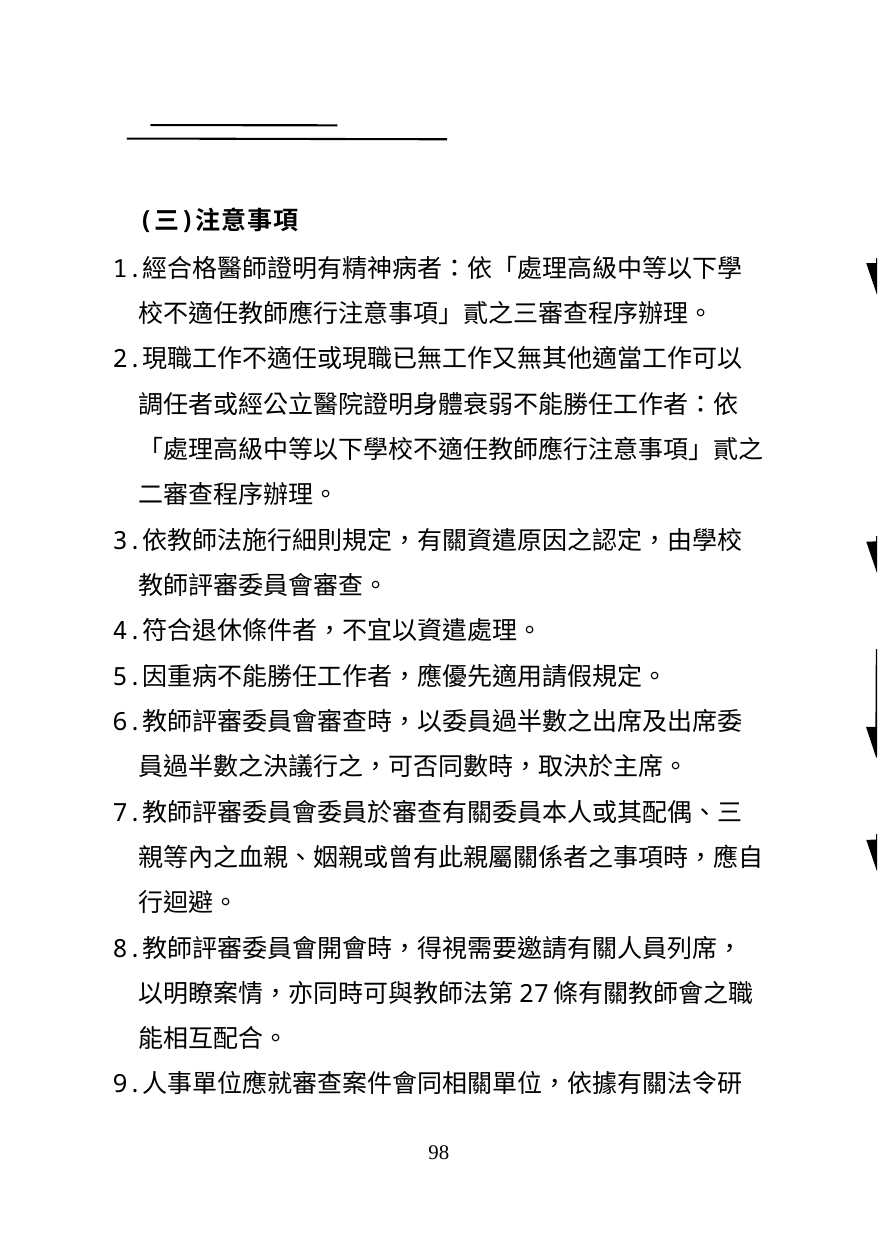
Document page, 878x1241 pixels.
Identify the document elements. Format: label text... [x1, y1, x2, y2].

text 9.人事單位應就審查案件會同相關單位，依據有關法令研 [112, 1064, 765, 1100]
text 8.教師評審委員會開會時，得視需要邀請有關人員列席，以明瞭案情，亦同時可與教師法第27條有關教師會之職能相互配合。 [112, 928, 765, 1055]
text 5.因重病不能勝任工作者，應優先適用請假規定。 [112, 656, 765, 692]
text 4.符合退休條件者，不宜以資遣處理。 [112, 611, 765, 647]
text (三)注意事項 [112, 177, 765, 239]
text 6.教師評審委員會審查時，以委員過半數之出席及出席委員過半數之決議行之，可否同數時，取決於主席。 [112, 701, 765, 783]
text 2.現職工作不適任或現職已無工作又無其他適當工作可以調任者或經公立醫院證明身體衰弱不能勝任工作者：依「處理高級中等以下學校不適任教師應行注意事項」貳之二審查程序辦理。 [112, 339, 765, 511]
text 7.教師評審委員會委員於審查有關委員本人或其配偶、三親等內之血親、姻親或曾有此親屬關係者之事項時，應自行迴避。 [112, 792, 765, 919]
text 1.經合格醫師證明有精神病者：依「處理高級中等以下學校不適任教師應行注意事項」貳之三審查程序辦理。 [112, 248, 765, 330]
text 3.依教師法施行細則規定，有關資遣原因之認定，由學校教師評審委員會審查。 [112, 520, 765, 602]
